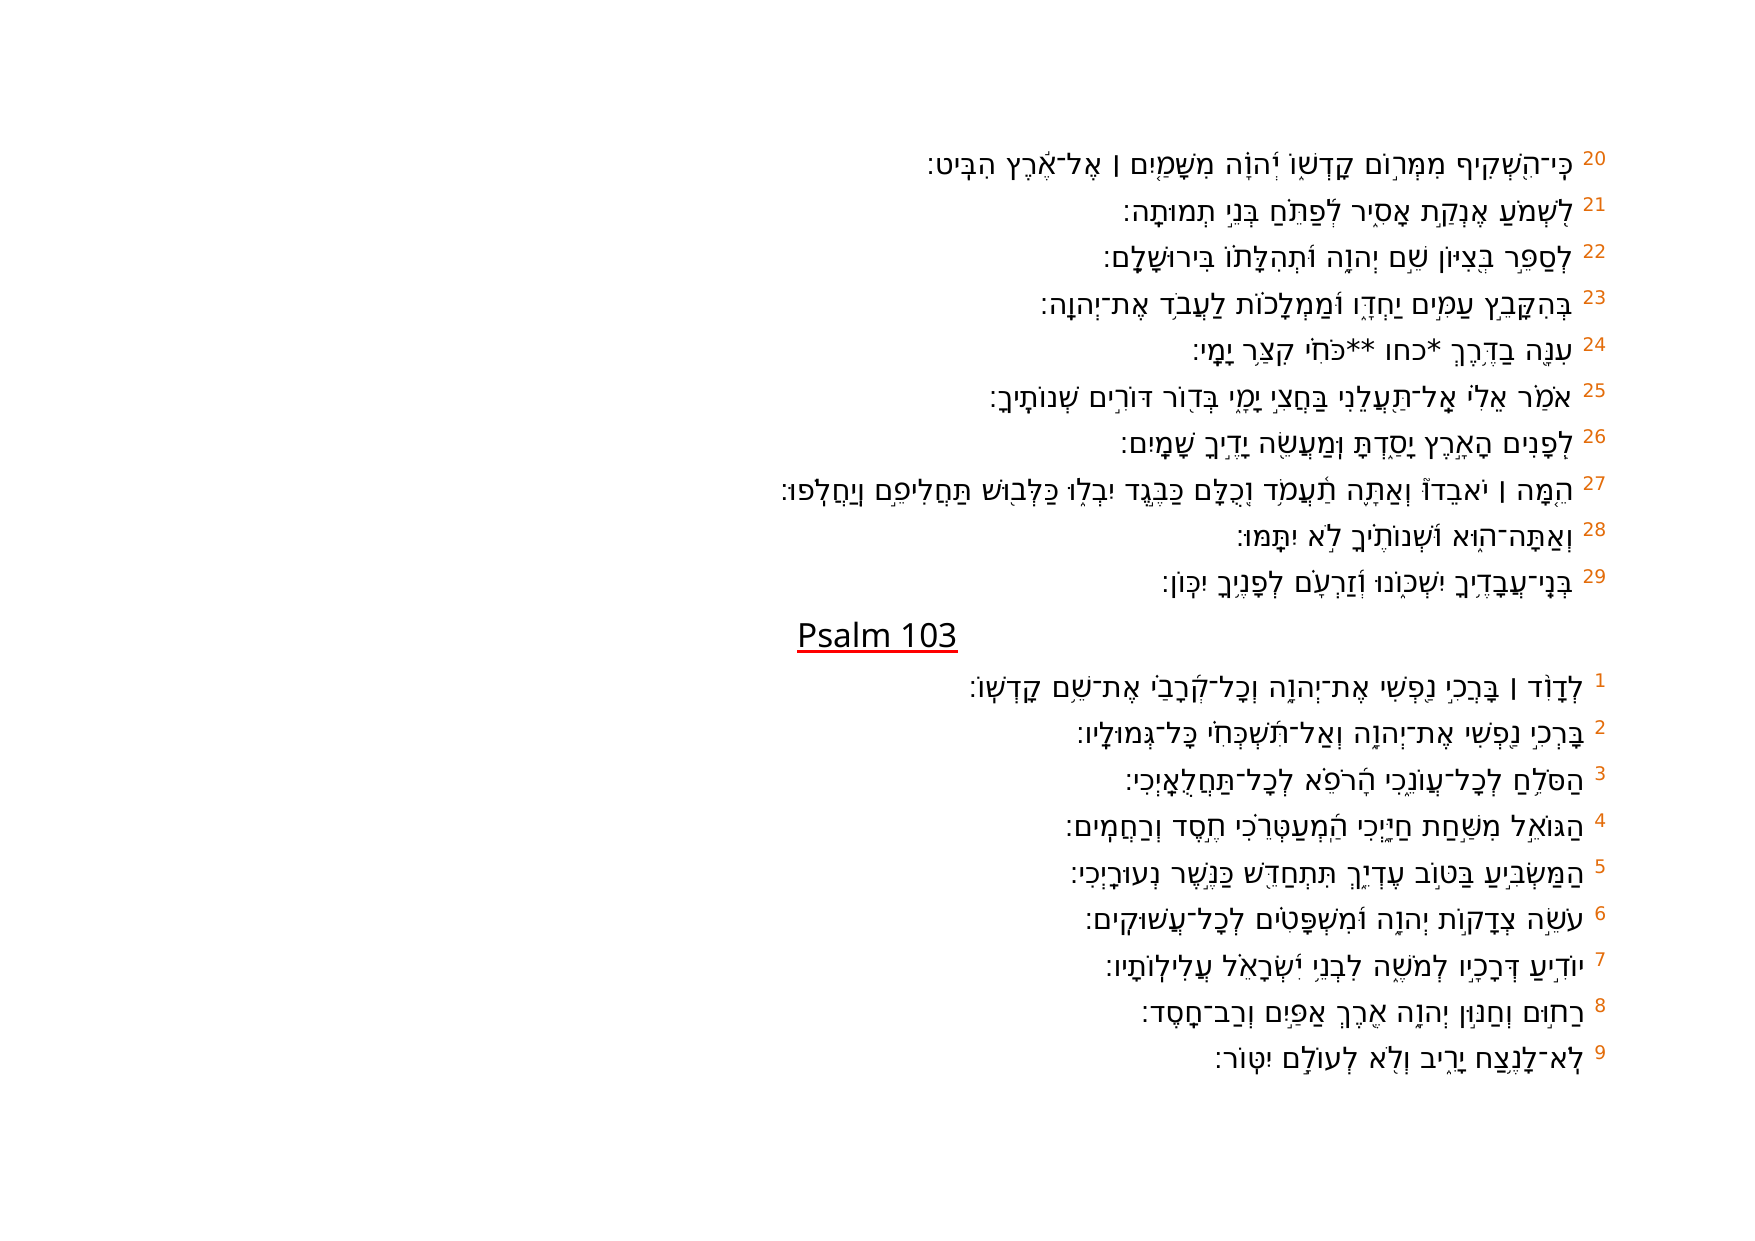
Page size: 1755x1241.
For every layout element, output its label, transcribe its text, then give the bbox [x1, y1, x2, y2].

text 1 לְדָוִ֨ד ׀ בָּרֲכִ֣י נַ֭פְשִׁי אֶת־יְהוָ֑ה וְכָל־קְ֝רָבַ֗י אֶת־שֵׁ֥ם קָדְשֽׁוֹ׃ [148, 670, 1606, 704]
text 24 עִנָּ֖ה בַדֶּ֥רֶךְ *כחו **כֹּחִ֗י קִצַּ֥ר יָמָֽי׃ ‬‬‬‬ [148, 333, 1606, 367]
text 26 לְ֭פָנִים הָאָ֣רֶץ יָסַ֑דְתָּ וּֽמַעֲשֵׂ֖ה יָדֶ֣יךָ שָׁמָֽיִם׃ ‬‬‬‬ [148, 426, 1606, 460]
text 25 אֹמַ֗ר אֵלִ֗י אַֽל־תַּ֭עֲלֵנִי בַּחֲצִ֣י יָמָ֑י בְּד֖וֹר דּוֹרִ֣ים שְׁנוֹתֶֽיךָ׃ ‬‬‬‬ [148, 380, 1606, 414]
text 7 יוֹדִ֣יעַ דְּרָכָ֣יו לְמֹשֶׁ֑ה לִבְנֵ֥י יִ֝שְׂרָאֵ֗ל עֲלִילֽוֹתָיו׃ ‬‬‬‬ [148, 949, 1606, 983]
text 22 לְסַפֵּ֣ר בְּ֭צִיּוֹן שֵׁ֣ם יְהוָ֑ה וּ֝תְהִלָּת֗וֹ בִּירוּשָׁלָֽ͏ִם׃ ‬‬‬‬ [148, 241, 1606, 274]
text 23 בְּהִקָּבֵ֣ץ עַמִּ֣ים יַחְדָּ֑ו וּ֝מַמְלָכ֗וֹת לַעֲבֹ֥ד אֶת־יְהוָֽה׃ ‬‬‬‬ [148, 287, 1606, 321]
text 6 עֹשֵׂ֣ה צְדָק֣וֹת יְהוָ֑ה וּ֝מִשְׁפָּטִ֗ים לְכָל־עֲשׁוּקִֽים׃ ‬‬‬‬ [148, 902, 1606, 936]
text Psalm 103 [148, 612, 1606, 658]
text 8 רַח֣וּם וְחַנּ֣וּן יְהוָ֑ה אֶ֖רֶךְ אַפַּ֣יִם וְרַב־חָֽסֶד׃ ‬‬‬‬ [148, 995, 1606, 1029]
text 27 הֵ֤מָּה ׀ יֹאבֵדוּ֮ וְאַתָּ֢ה תַ֫עֲמֹ֥ד וְ֭כֻלָּם כַּבֶּ֣גֶד יִבְל֑וּ כַּלְּב֖וּשׁ תַּחֲלִיפֵ֣ם וְֽיַחֲלֹֽפוּ׃ ‬‬‬‬ [148, 473, 1606, 507]
text 20 כִּֽי־הִ֭שְׁקִיף מִמְּר֣וֹם קָדְשׁ֑וֹ יְ֝הוָ֗ה מִשָּׁמַ֤יִם ׀ אֶל־אֶ֬רֶץ הִבִּֽיט׃ ‬‬‬‬ [148, 148, 1606, 182]
text 2 בָּרְכִ֣י נַ֭פְשִׁי אֶת־יְהוָ֑ה וְאַל־תִּ֝שְׁכְּחִ֗י כָּל־גְּמוּלָֽיו׃ ‬‬‬‬ [148, 717, 1606, 751]
text 29 בְּנֵֽי־עֲבָדֶ֥יךָ יִשְׁכּ֑וֹנוּ וְ֝זַרְעָ֗ם לְפָנֶ֥יךָ יִכּֽוֹן׃ ‬‬‬‬ [148, 566, 1606, 600]
text 28 וְאַתָּה־ה֑וּא וּ֝שְׁנוֹתֶ֗יךָ לֹ֣א יִתָּֽמּוּ׃ ‬‬‬‬ [148, 519, 1606, 553]
text 3 הַסֹּלֵ֥חַ לְכָל־עֲוֺנֵ֑כִי הָ֝רֹפֵ֗א לְכָל־תַּחֲלֻאָֽיְכִי׃ ‬‬‬‬ [148, 763, 1606, 797]
text 9 לֹֽא־לָנֶ֥צַח יָרִ֑יב וְלֹ֖א לְעוֹלָ֣ם יִטּֽוֹר׃ ‬‬‬‬ [148, 1042, 1606, 1076]
text 5 הַמַּשְׂבִּ֣יעַ בַּטּ֣וֹב עֶדְיֵ֑ךְ תִּתְחַדֵּ֖שׁ כַּנֶּ֣שֶׁר נְעוּרָֽיְכִי׃ ‬‬‬‬ [148, 856, 1606, 890]
text 4 הַגּוֹאֵ֣ל מִשַּׁ֣חַת חַיָּ֑יְכִי הַֽ֝מְעַטְּרֵ֗כִי חֶ֣סֶד וְרַחֲמִֽים׃ ‬‬‬‬ [148, 809, 1606, 843]
text 21 לִ֭שְׁמֹעַ אֶנְקַ֣ת אָסִ֑יר לְ֝פַתֵּ֗חַ בְּנֵ֣י תְמוּתָֽה׃ ‬‬‬‬ [148, 194, 1606, 228]
